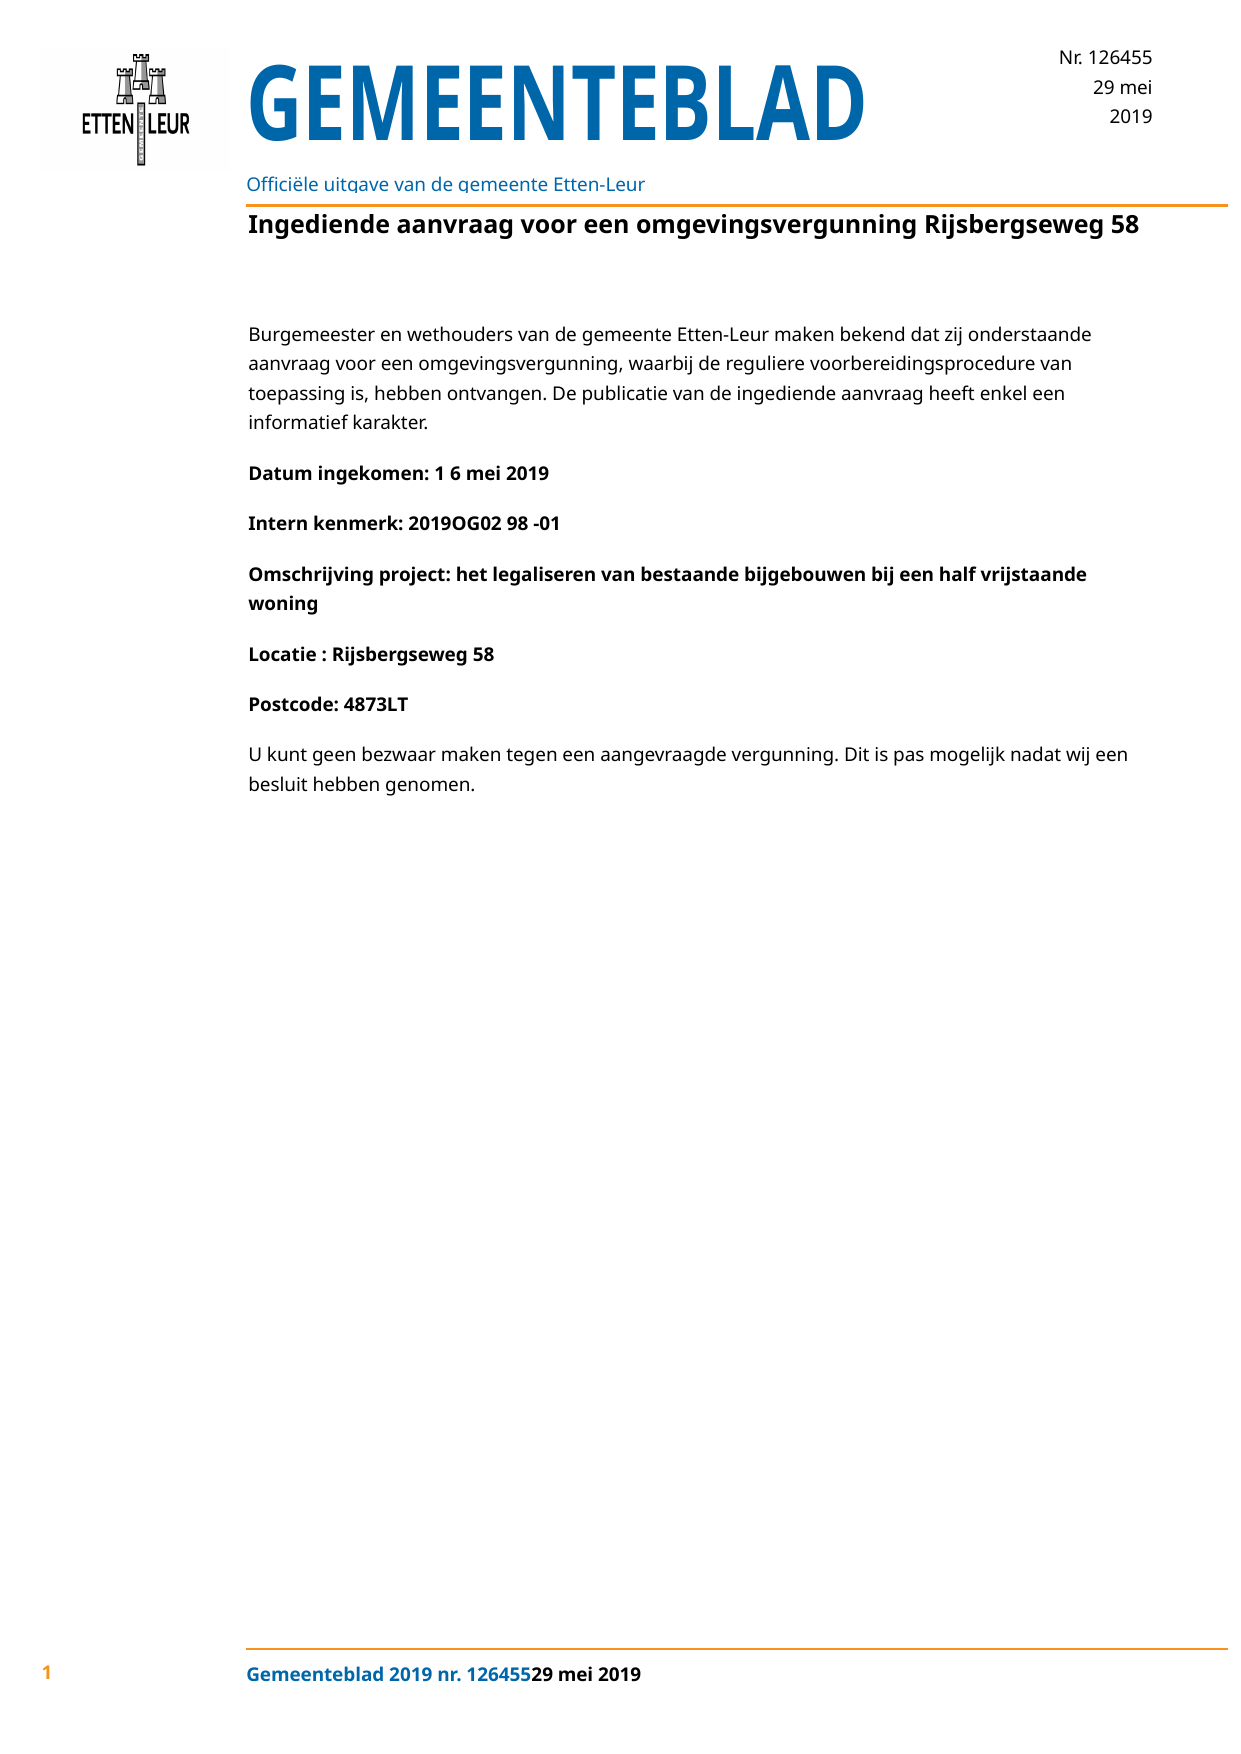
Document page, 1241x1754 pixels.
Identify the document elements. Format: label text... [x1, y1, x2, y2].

text Ingediende aanvraag voor een omgevingsvergunning Rijsbergseweg 58 [248, 207, 1152, 241]
text U kunt geen bezwaar maken tegen een aangevraagde vergunning. Dit is pas mogelijk nadat wij een besluit hebben genomen. [248, 742, 1152, 797]
picture [41, 47, 231, 172]
text Omschrijving project: het legaliseren van bestaande bijgebouwen bij een half vrijstaande woning [248, 561, 1152, 616]
text Locatie : Rijsbergseweg 58 [248, 641, 1152, 666]
text Intern kenmerk: 2019OG02 98 -01 [248, 510, 1152, 536]
text Burgemeester en wethouders van de gemeente Etten-Leur maken bekend dat zij onderstaande aanvraag voor een omgevingsvergunning, waarbij de reguliere voorbereidingsprocedure van toepassing is, hebben ontvangen. De publicatie van de ingediende aanvraag heeft enkel een informatief karakter. [248, 321, 1152, 435]
text Postcode: 4873LT [248, 691, 1152, 717]
text Datum ingekomen: 1 6 mei 2019 [248, 460, 1152, 486]
